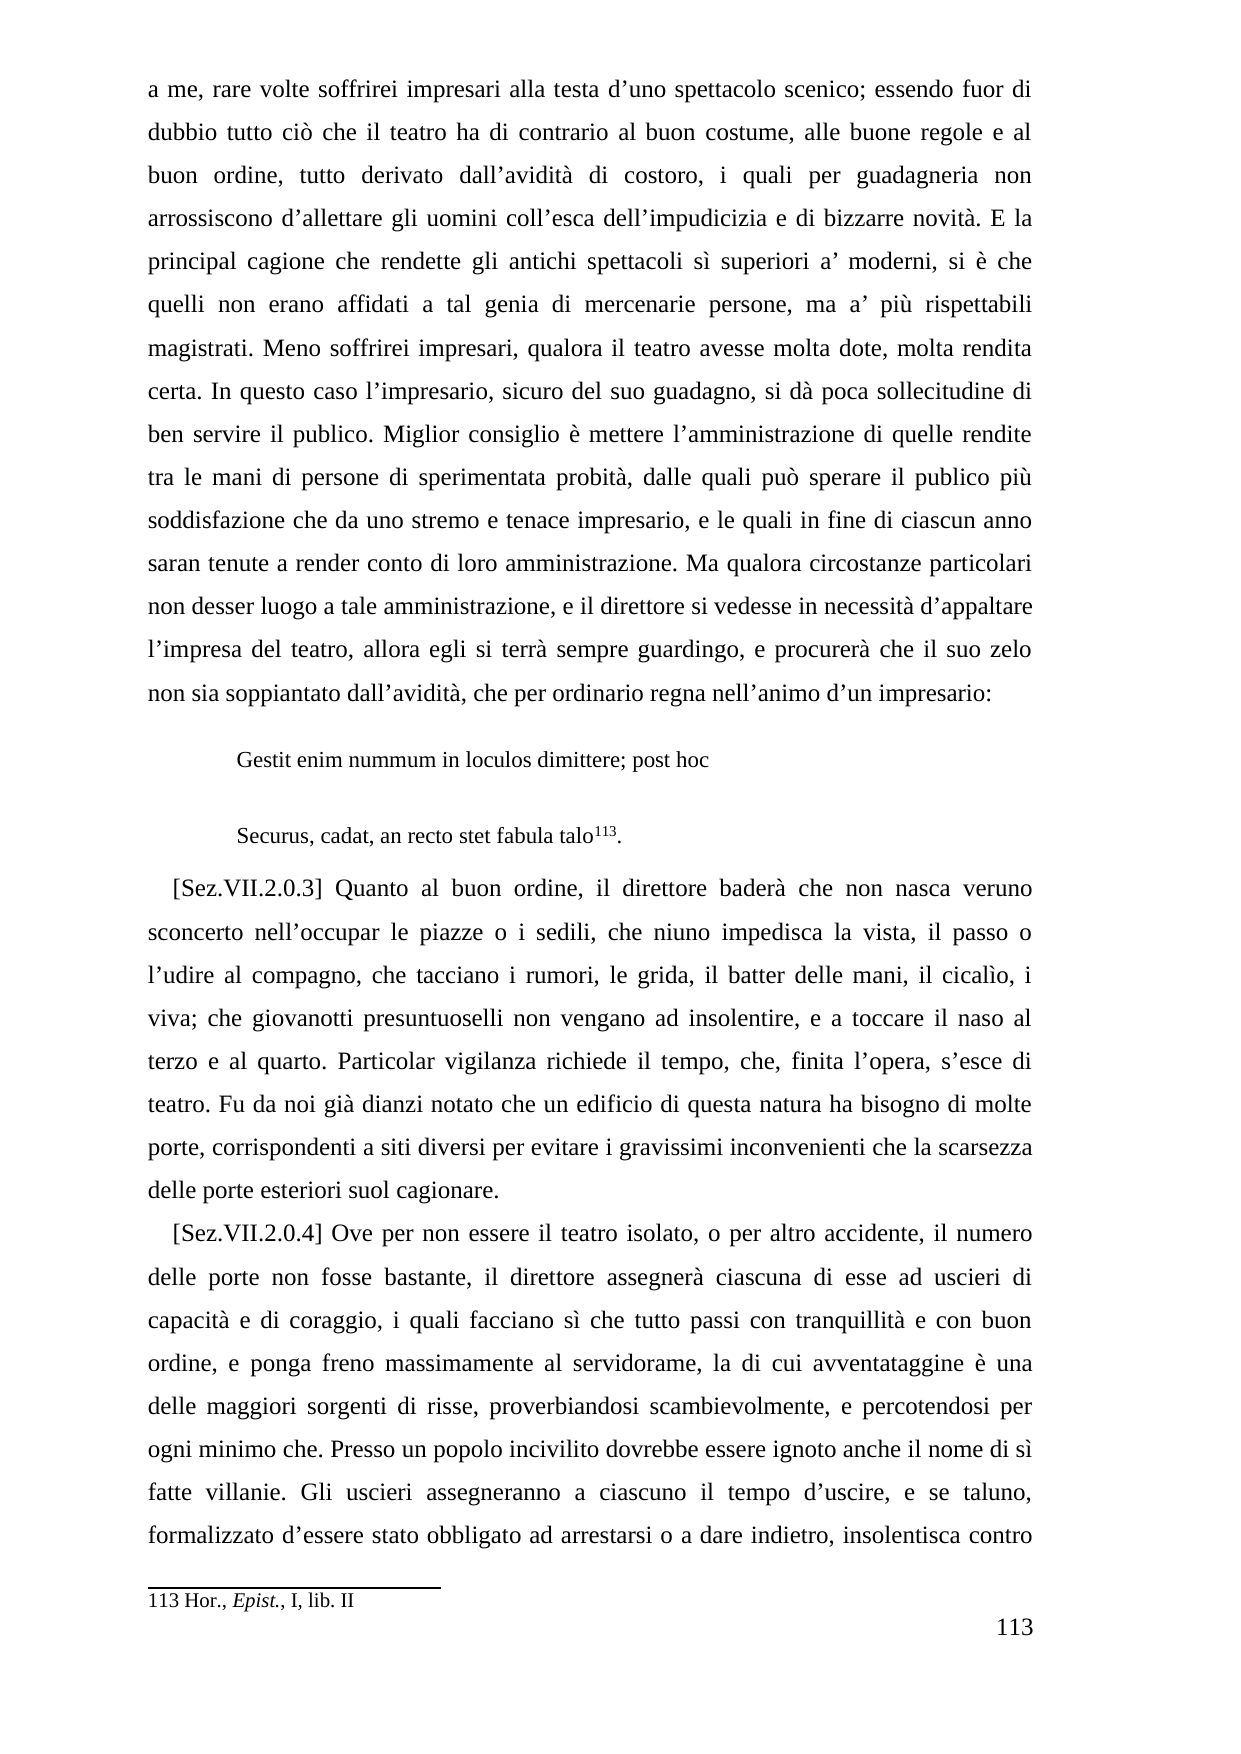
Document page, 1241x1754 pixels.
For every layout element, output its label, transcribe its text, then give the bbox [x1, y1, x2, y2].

text Securus, cadat, an recto stet fabula talo. [236, 822, 1033, 848]
text [Sez.VII.2.0.3] Quanto al buon ordine, il direttore baderà che non nasca veruno sconcerto nell’occupar le piazze o i sedili, che niuno impedisca la vista, il passo o l’udire al compagno, che tacciano i rumori, le grida, il batter delle mani, il cicalìo, i viva; che giovanotti presuntuoselli non vengano ad insolentire, e a toccare il naso al terzo e al quarto. Particolar vigilanza richiede il tempo, che, finita l’opera, s’esce di teatro. Fu da noi già dianzi notato che un edificio di questa natura ha bisogno di molte porte, corrispondenti a siti diversi per evitare i gravissimi inconvenienti che la scarsezza delle porte esteriori suol cagionare. [148, 873, 1033, 1204]
text Hor., Epist., I, lib. II [148, 1588, 1033, 1612]
text [Sez.VII.2.0.4] Ove per non essere il teatro isolato, o per altro accidente, il numero delle porte non fosse bastante, il direttore assegnerà ciascuna di esse ad uscieri di capacità e di coraggio, i quali facciano sì che tutto passi con tranquillità e con buon ordine, e ponga freno massimamente al servidorame, la di cui avventataggine è una delle maggiori sorgenti di risse, proverbiandosi scambievolmente, e percotendosi per ogni minimo che. Presso un popolo incivilito dovrebbe essere ignoto anche il nome di sì fatte villanie. Gli uscieri assegneranno a ciascuno il tempo d’uscire, e se taluno, formalizzato d’essere stato obbligato ad arrestarsi o a dare indietro, insolentisca contro [148, 1218, 1033, 1549]
text Gestit enim nummum in loculos dimittere; post hoc [236, 746, 1033, 772]
text a me, rare volte soffrirei impresari alla testa d’uno spettacolo scenico; essendo fuor di dubbio tutto ciò che il teatro ha di contrario al buon costume, alle buone regole e al buon ordine, tutto derivato dall’avidità di costoro, i quali per guadagneria non arrossiscono d’allettare gli uomini coll’esca dell’impudicizia e di bizzarre novità. E la principal cagione che rendette gli antichi spettacoli sì superiori a’ moderni, si è che quelli non erano affidati a tal genia di mercenarie persone, ma a’ più rispettabili magistrati. Meno soffrirei impresari, qualora il teatro avesse molta dote, molta rendita certa. In questo caso l’impresario, sicuro del suo guadagno, si dà poca sollecitudine di ben servire il publico. Miglior consiglio è mettere l’amministrazione di quelle rendite tra le mani di persone di sperimentata probità, dalle quali può sperare il publico più soddisfazione che da uno stremo e tenace impresario, e le quali in fine di ciascun anno saran tenute a render conto di loro amministrazione. Ma qualora circostanze particolari non desser luogo a tale amministrazione, e il direttore si vedesse in necessità d’appaltare l’impresa del teatro, allora egli si terrà sempre guardingo, e procurerà che il suo zelo non sia soppiantato dall’avidità, che per ordinario regna nell’animo d’un impresario: [148, 74, 1033, 706]
